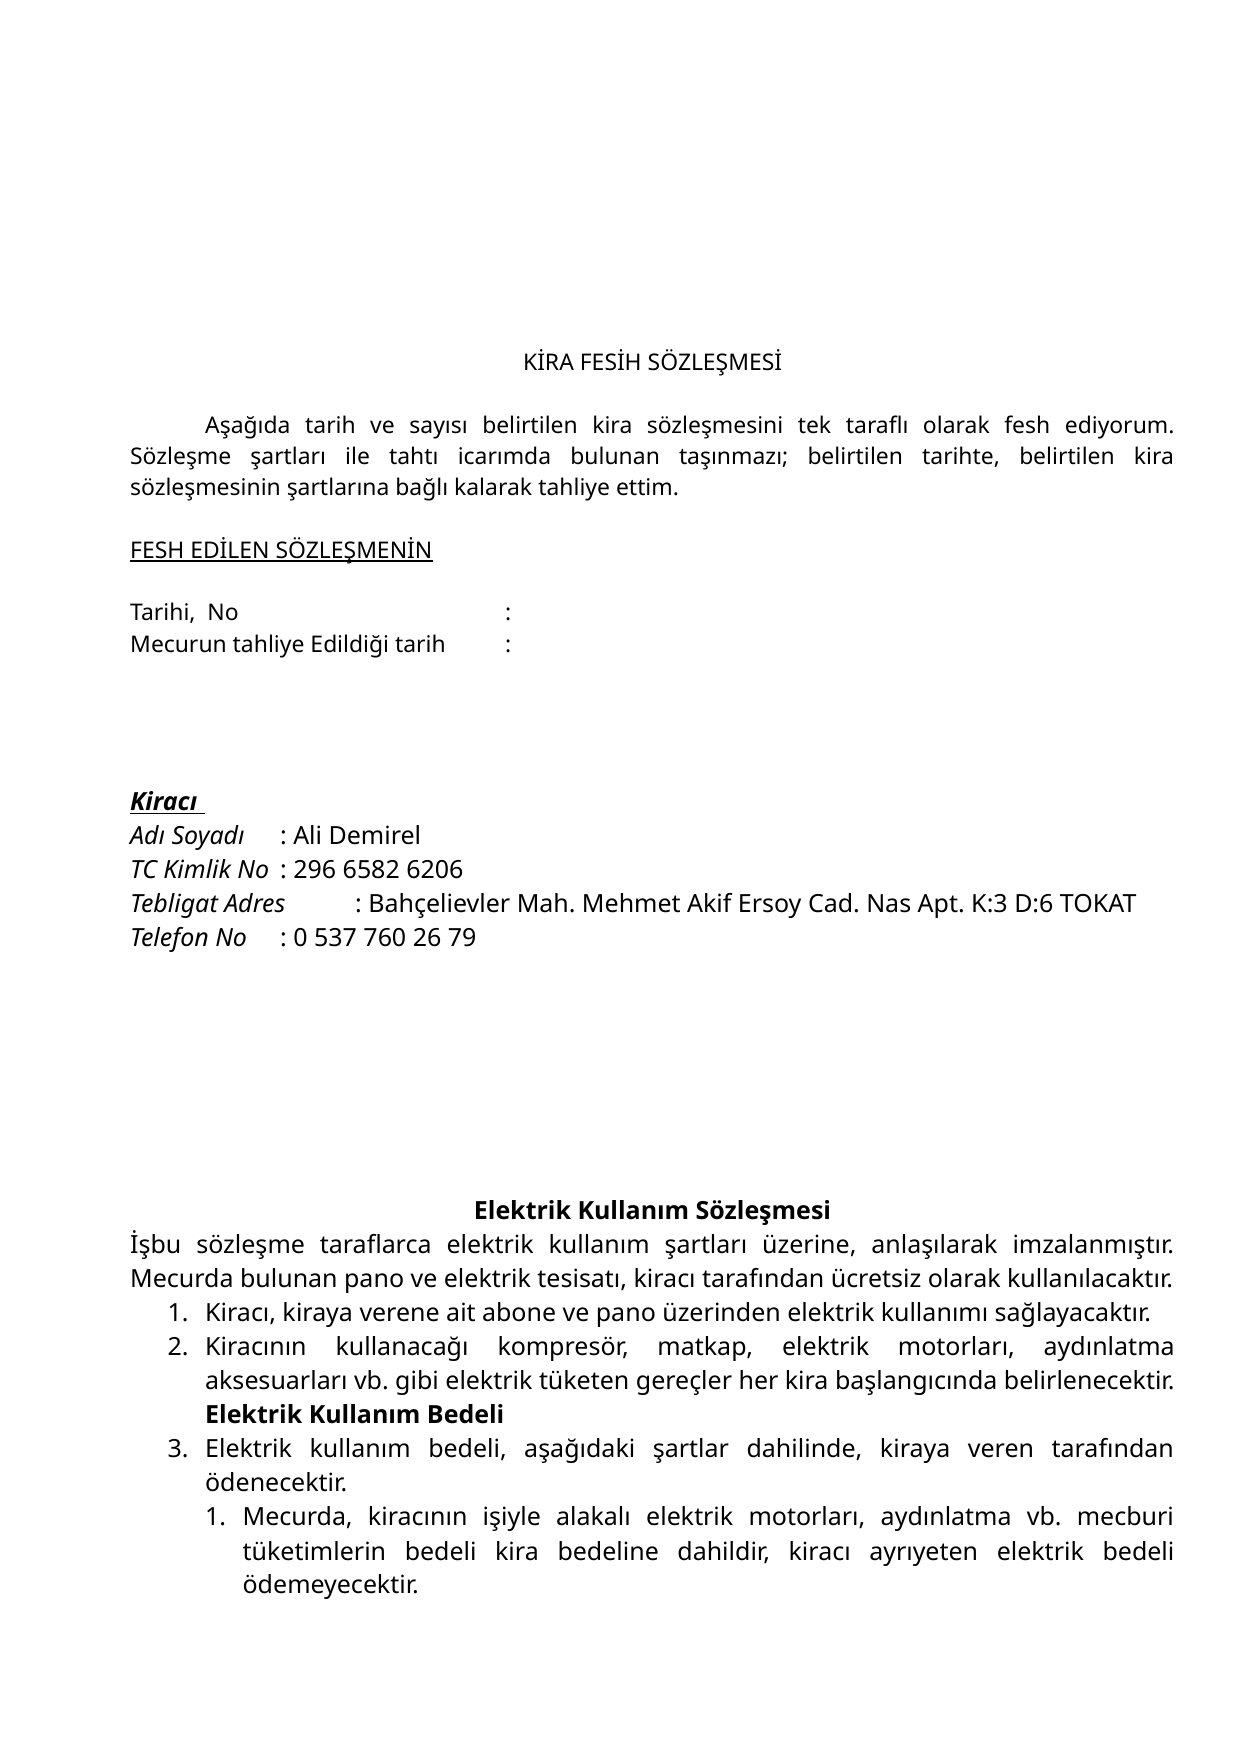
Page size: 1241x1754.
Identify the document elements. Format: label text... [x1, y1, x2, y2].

list Kiracının kullanacağı kompresör, matkap, elektrik motorları, aydınlatma aksesuarları vb. gibi elektrik tüketen gereçler her kira başlangıcında belirlenecektir. [167, 1329, 1175, 1397]
text İşbu sözleşme taraflarca elektrik kullanım şartları üzerine, anlaşılarak imzalanmıştır. Mecurda bulunan pano ve elektrik tesisatı, kiracı tarafından ücretsiz olarak kullanılacaktır. [130, 1227, 1175, 1295]
text Mecurun tahliye Edildiği tarih : [130, 627, 1175, 659]
text Elektrik Kullanım Sözleşmesi [130, 1192, 1175, 1227]
text Tebligat Adres : Bahçelievler Mah. Mehmet Akif Ersoy Cad. Nas Apt. K:3 D:6 TOKAT [130, 886, 1175, 920]
text KİRA FESİH SÖZLEŞMESİ [130, 346, 1175, 377]
text FESH EDİLEN SÖZLEŞMENİN [130, 534, 1175, 565]
text Tarihi, No : [130, 596, 1175, 627]
text Aşağıda tarih ve sayısı belirtilen kira sözleşmesini tek taraflı olarak fesh ediyorum. Sözleşme şartları ile tahtı icarımda bulunan taşınmazı; belirtilen tarihte, belirtilen kira sözleşmesinin şartlarına bağlı kalarak tahliye ettim. [130, 409, 1175, 502]
list Mecurda, kiracının işiyle alakalı elektrik motorları, aydınlatma vb. mecburi tüketimlerin bedeli kira bedeline dahildir, kiracı ayrıyeten elektrik bedeli ödemeyecektir. [205, 1499, 1175, 1601]
text Kiracı [130, 784, 1175, 818]
list Kiracı, kiraya verene ait abone ve pano üzerinden elektrik kullanımı sağlayacaktır. [167, 1295, 1175, 1329]
text TC Kimlik No : 296 6582 6206 [130, 852, 1175, 886]
text Telefon No : 0 537 760 26 79 [130, 920, 1175, 954]
list Elektrik Kullanım Bedeli [167, 1397, 1175, 1431]
text Adı Soyadı : Ali Demirel [130, 818, 1175, 852]
list Elektrik kullanım bedeli, aşağıdaki şartlar dahilinde, kiraya veren tarafından ödenecektir. [167, 1431, 1175, 1499]
